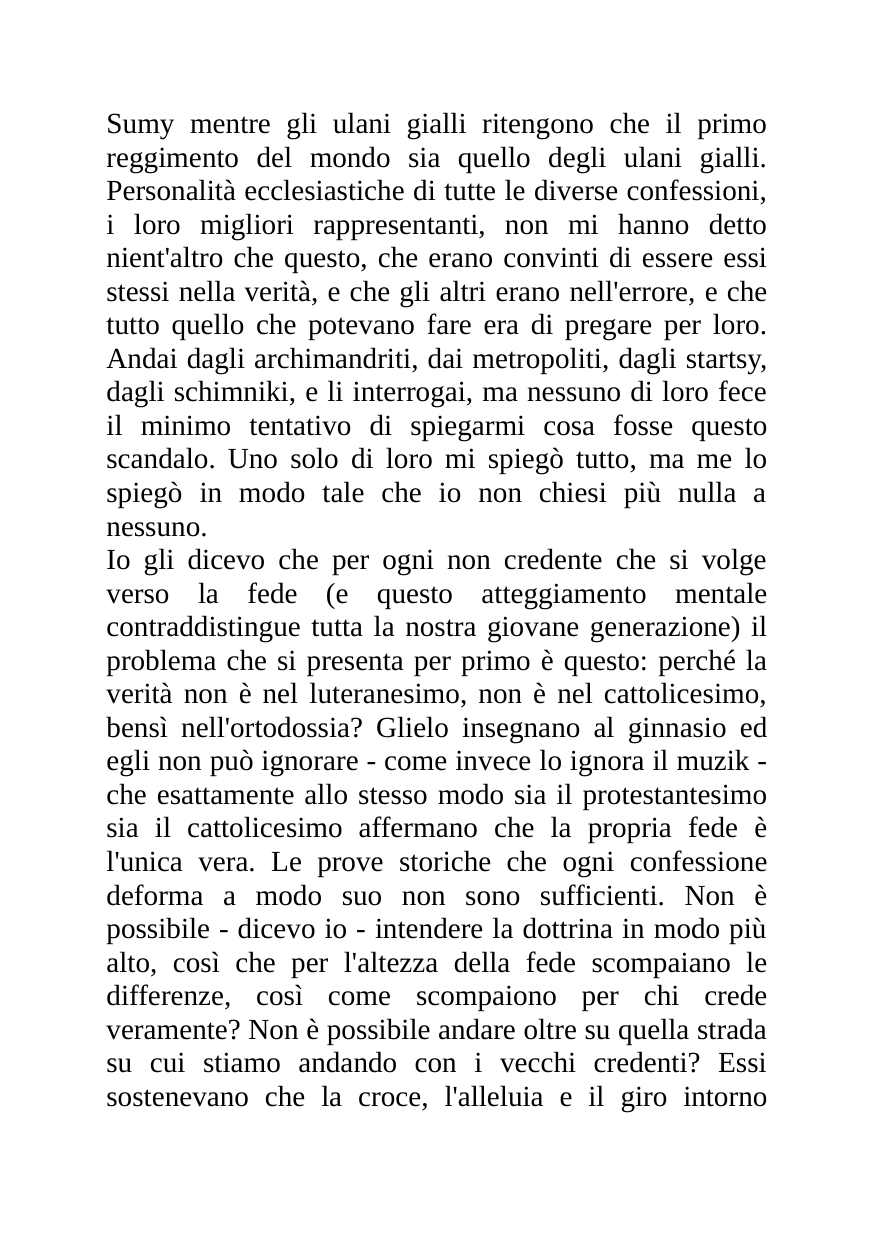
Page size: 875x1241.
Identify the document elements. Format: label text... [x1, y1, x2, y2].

text Sumy mentre gli ulani gialli ritengono che il primo reggimento del mondo sia quello degli ulani gialli. Personalità ecclesiastiche di tutte le diverse confessioni, i loro migliori rappresentanti, non mi hanno detto nient'altro che questo, che erano convinti di essere essi stessi nella verità, e che gli altri erano nell'errore, e che tutto quello che potevano fare era di pregare per loro. Andai dagli archimandriti, dai metropoliti, dagli startsy, dagli schimniki, e li interrogai, ma nessuno di loro fece il minimo tentativo di spiegarmi cosa fosse questo scandalo. Uno solo di loro mi spiegò tutto, ma me lo spiegò in modo tale che io non chiesi più nulla a nessuno. [106, 106, 768, 542]
text Io gli dicevo che per ogni non credente che si volge verso la fede (e questo atteggiamento mentale contraddistingue tutta la nostra giovane generazione) il problema che si presenta per primo è questo: perché la verità non è nel luteranesimo, non è nel cattolicesimo, bensì nell'ortodossia? Glielo insegnano al ginnasio ed egli non può ignorare - come invece lo ignora il muzik - che esattamente allo stesso modo sia il protestantesimo sia il cattolicesimo affermano che la propria fede è l'unica vera. Le prove storiche che ogni confessione deforma a modo suo non sono sufficienti. Non è possibile - dicevo io - intendere la dottrina in modo più alto, così che per l'altezza della fede scompaiano le differenze, così come scompaiono per chi crede veramente? Non è possibile andare oltre su quella strada su cui stiamo andando con i vecchi credenti? Essi sostenevano che la croce, l'alleluia e il giro intorno [106, 542, 768, 1112]
